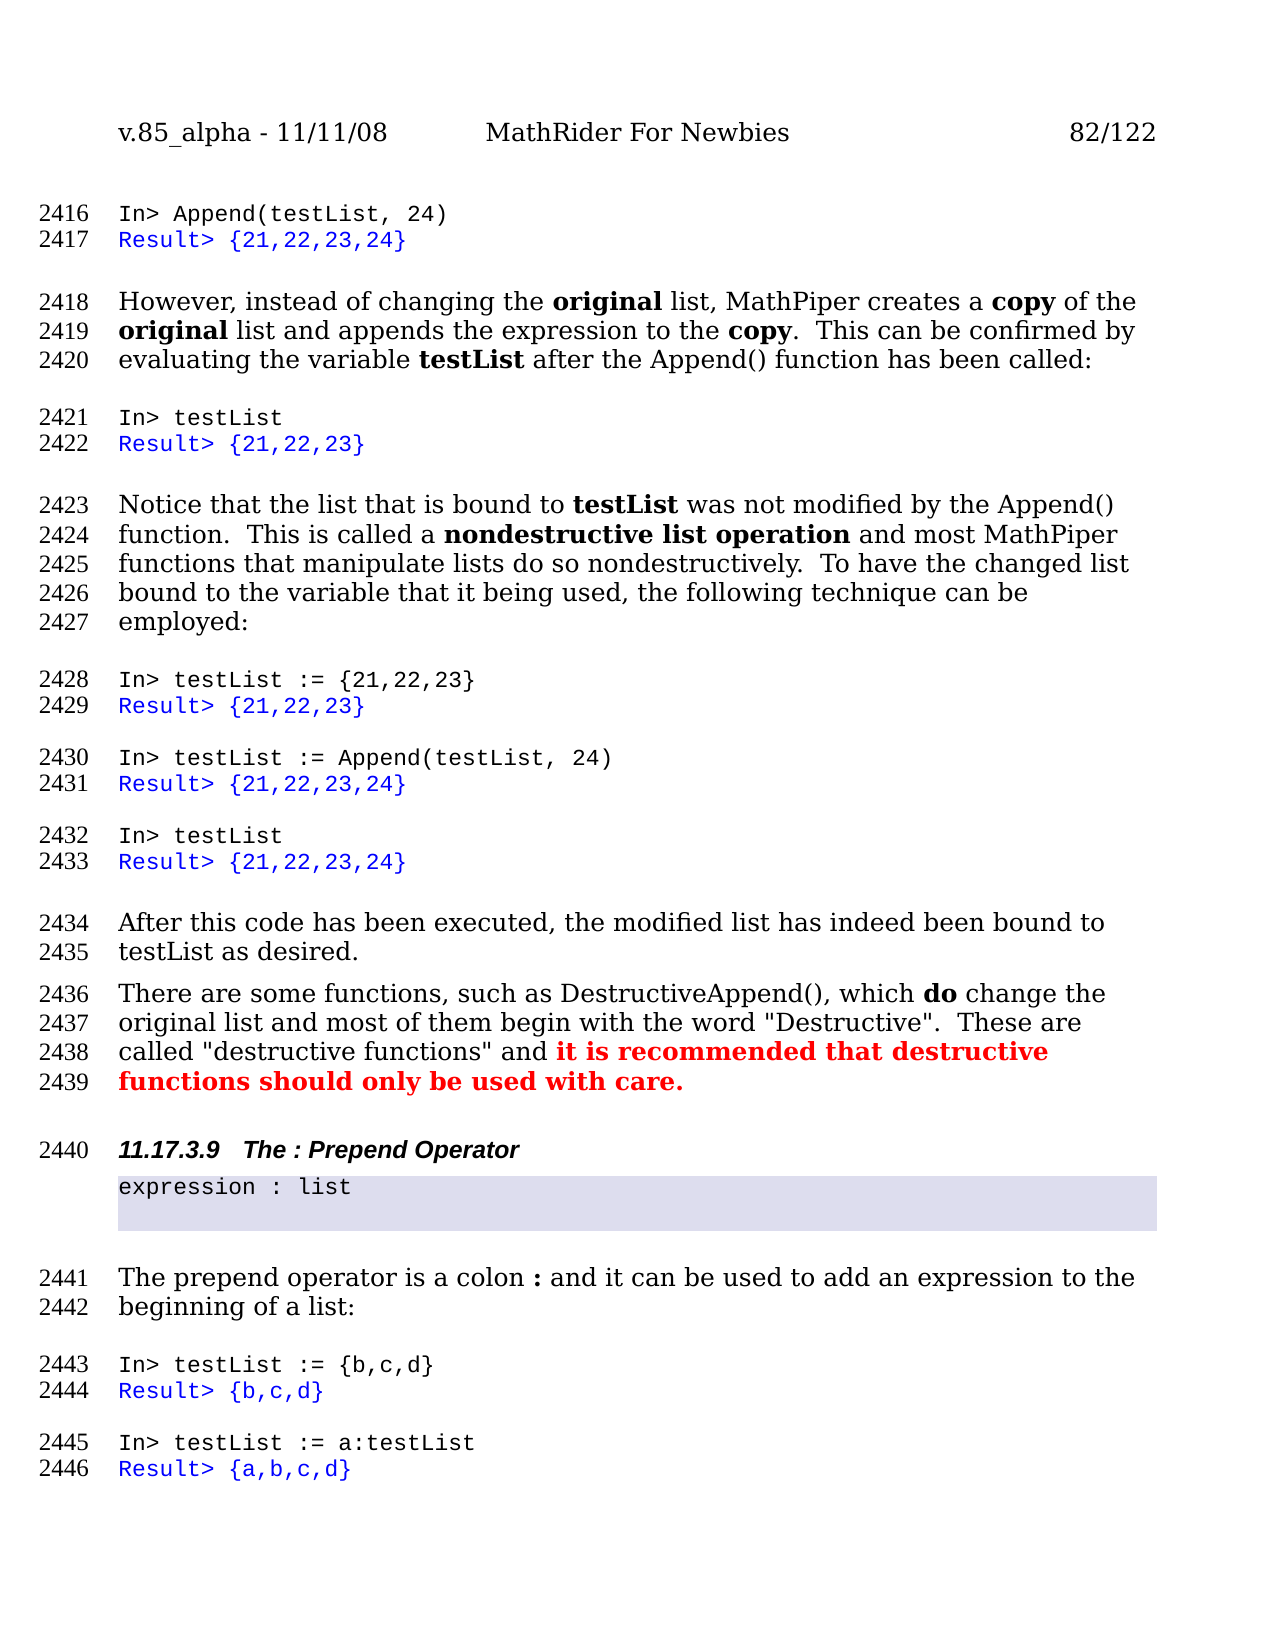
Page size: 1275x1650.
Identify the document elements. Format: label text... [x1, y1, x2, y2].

text In> testList [118, 407, 1157, 433]
text After this code has been executed, the modified list has indeed been bound to testList as desired. [118, 908, 1157, 967]
text Result> {21,22,23,24} [118, 850, 1157, 876]
text In> testList := Append(testList, 24) [118, 747, 1157, 772]
text In> testList := a:testList [118, 1431, 1157, 1457]
text Result> {21,22,23,24} [118, 229, 1157, 254]
text However, instead of changing the original list, MathPiper creates a copy of the original list and appends the expression to the copy. This can be confirmed by evaluating the variable testList after the Append() function has been called: [118, 287, 1157, 375]
text In> testList := {21,22,23} [118, 669, 1157, 695]
text Result> {b,c,d} [118, 1379, 1157, 1405]
text In> testList [118, 824, 1157, 850]
text Result> {21,22,23} [118, 695, 1157, 721]
text In> testList := {b,c,d} [118, 1353, 1157, 1379]
subtitle The : Prepend Operator [118, 1135, 1157, 1163]
text Result> {a,b,c,d} [118, 1457, 1157, 1483]
text Notice that the list that is bound to testList was not modified by the Append() function. This is called a nondestructive list operation and most MathPiper functions that manipulate lists do so nondestructively. To have the changed list bound to the variable that it being used, the following technique can be employed: [118, 491, 1157, 637]
text In> Append(testList, 24) [118, 203, 1157, 229]
text Result> {21,22,23,24} [118, 772, 1157, 798]
table_header expression : list [118, 1176, 1157, 1231]
text The prepend operator is a colon : and it can be used to add an expression to the beginning of a list: [118, 1263, 1157, 1321]
text There are some functions, such as DestructiveAppend(), which do change the original list and most of them begin with the word "Destructive". These are called "destructive functions" and it is recommended that destructive functions should only be used with care. [118, 979, 1157, 1096]
text Result> {21,22,23} [118, 433, 1157, 458]
